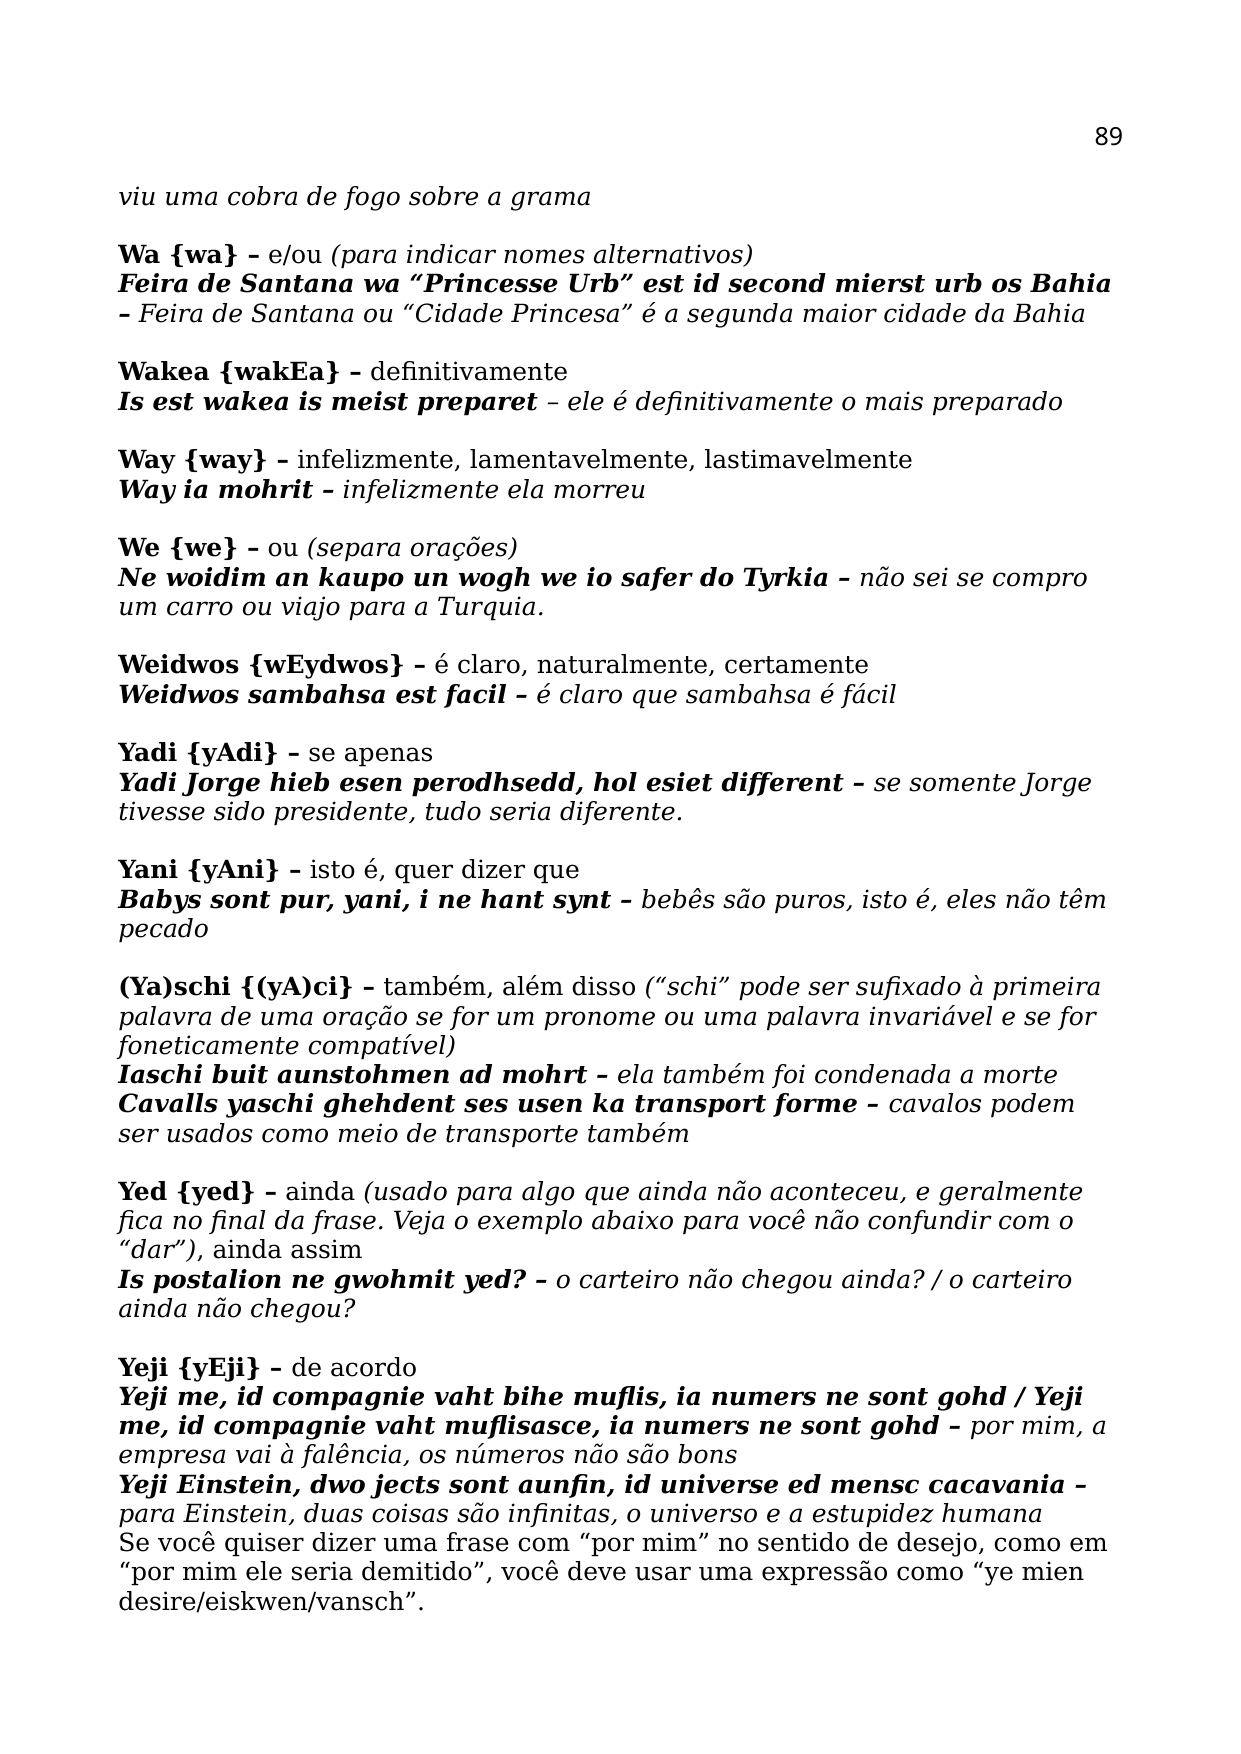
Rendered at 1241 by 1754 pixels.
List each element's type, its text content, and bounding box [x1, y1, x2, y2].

text Weidwos {wEydwos} – é claro, naturalmente, certamente [118, 650, 1123, 679]
text Cavalls yaschi ghehdent ses usen ka transport forme – cavalos podem ser usados como meio de transporte também [118, 1089, 1123, 1148]
text We {we} – ou (separa orações) [118, 533, 1123, 562]
text Ne woidim an kaupo un wogh we io safer do Tyrkia – não sei se compro um carro ou viajo para a Turquia. [118, 562, 1123, 621]
text Weidwos sambahsa est facil – é claro que sambahsa é fácil [118, 679, 1123, 709]
text Is est wakea is meist preparet – ele é definitivamente o mais preparado [118, 387, 1123, 416]
text Way {way} – infelizmente, lamentavelmente, lastimavelmente [118, 445, 1123, 474]
text Yed {yed} – ainda (usado para algo que ainda não aconteceu, e geralmente fica no final da frase. Veja o exemplo abaixo para você não confundir com o “dar”), ainda assim [118, 1177, 1123, 1265]
text Yeji me, id compagnie vaht bihe muflis, ia numers ne sont gohd / Yeji me, id compagnie vaht muflisasce, ia numers ne sont gohd – por mim, a empresa vai à falência, os números não são bons [118, 1382, 1123, 1470]
text Way ia mohrit – infelizmente ela morreu [118, 474, 1123, 504]
text Yadi Jorge hieb esen perodhsedd, hol esiet different – se somente Jorge tivesse sido presidente, tudo seria diferente. [118, 767, 1123, 826]
text Feira de Santana wa “Princesse Urb” est id second mierst urb os Bahia – Feira de Santana ou “Cidade Princesa” é a segunda maior cidade da Bahia [118, 269, 1123, 328]
text Yeji Einstein, dwo jects sont aunfin, id universe ed mensc cacavania – para Einstein, duas coisas são infinitas, o universo e a estupidez humana [118, 1470, 1123, 1528]
text Wa {wa} – e/ou (para indicar nomes alternativos) [118, 240, 1123, 269]
text Yeji {yEji} – de acordo [118, 1352, 1123, 1382]
text Babys sont pur, yani, i ne hant synt – bebês são puros, isto é, eles não têm pecado [118, 884, 1123, 943]
text Yani {yAni} – isto é, quer dizer que [118, 855, 1123, 884]
text (Ya)schi {(yA)ci} – também, além disso (“schi” pode ser sufixado à primeira palavra de uma oração se for um pronome ou uma palavra invariável e se for foneticamente compatível) [118, 972, 1123, 1060]
text Iaschi buit aunstohmen ad mohrt – ela também foi condenada a morte [118, 1060, 1123, 1089]
text Se você quiser dizer uma frase com “por mim” no sentido de desejo, como em “por mim ele seria demitido”, você deve usar uma expressão como “ye mien desire/eiskwen/vansch”. [118, 1528, 1123, 1616]
text Wakea {wakEa} – definitivamente [118, 357, 1123, 387]
text Yadi {yAdi} – se apenas [118, 738, 1123, 767]
text viu uma cobra de fogo sobre a grama [118, 182, 1123, 211]
text Is postalion ne gwohmit yed? – o carteiro não chegou ainda? / o carteiro ainda não chegou? [118, 1265, 1123, 1323]
